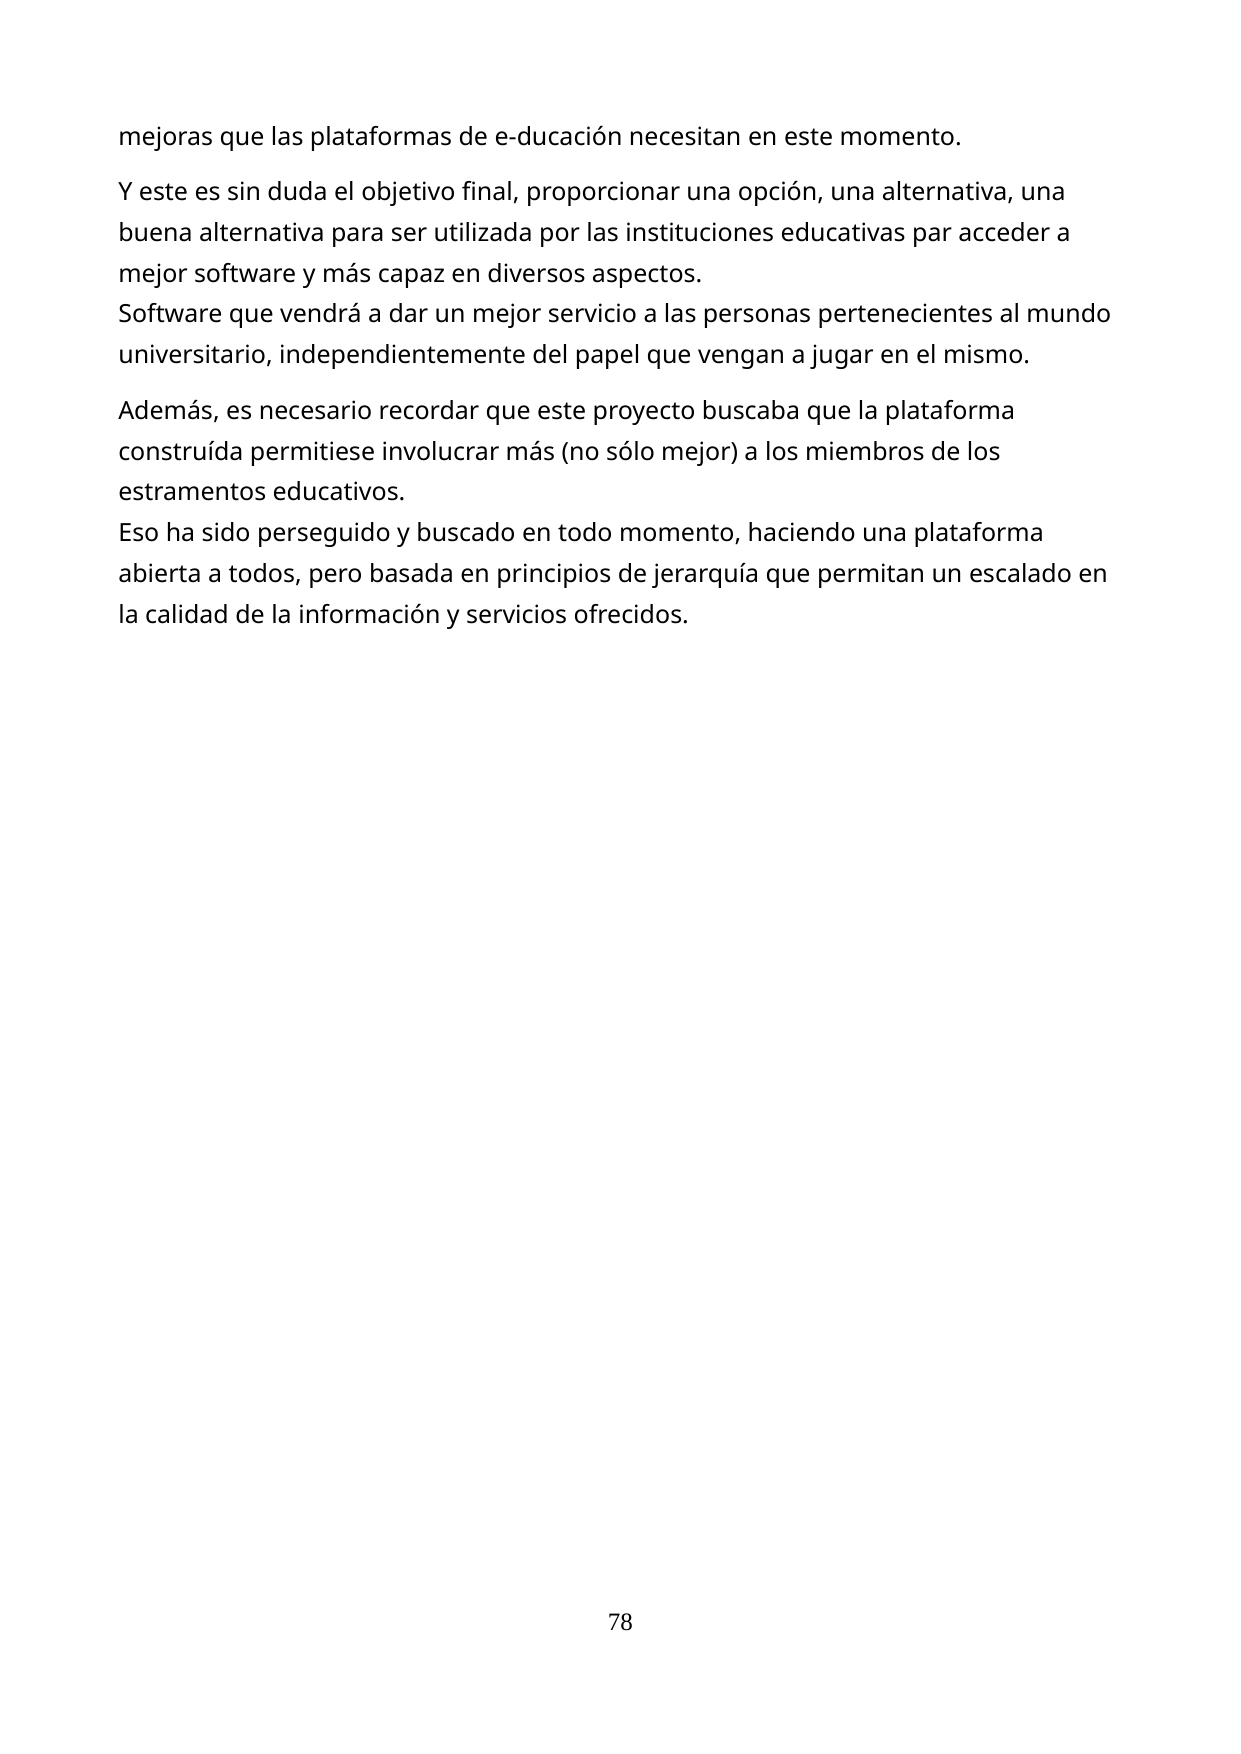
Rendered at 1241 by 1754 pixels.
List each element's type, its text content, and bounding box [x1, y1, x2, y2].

text Y este es sin duda el objetivo final, proporcionar una opción, una alternativa, una buena alternativa para ser utilizada por las instituciones educativas par acceder a mejor software y más capaz en diversos aspectos. Software que vendrá a dar un mejor servicio a las personas pertenecientes al mundo universitario, independientemente del papel que vengan a jugar en el mismo. [118, 173, 1122, 371]
text mejoras que las plataformas de e-ducación necesitan en este momento. [118, 118, 1122, 152]
text Además, es necesario recordar que este proyecto buscaba que la plataforma construída permitiese involucrar más (no sólo mejor) a los miembros de los estramentos educativos. Eso ha sido perseguido y buscado en todo momento, haciendo una plataforma abierta a todos, pero basada en principios de jerarquía que permitan un escalado en la calidad de la información y servicios ofrecidos. [118, 392, 1122, 631]
